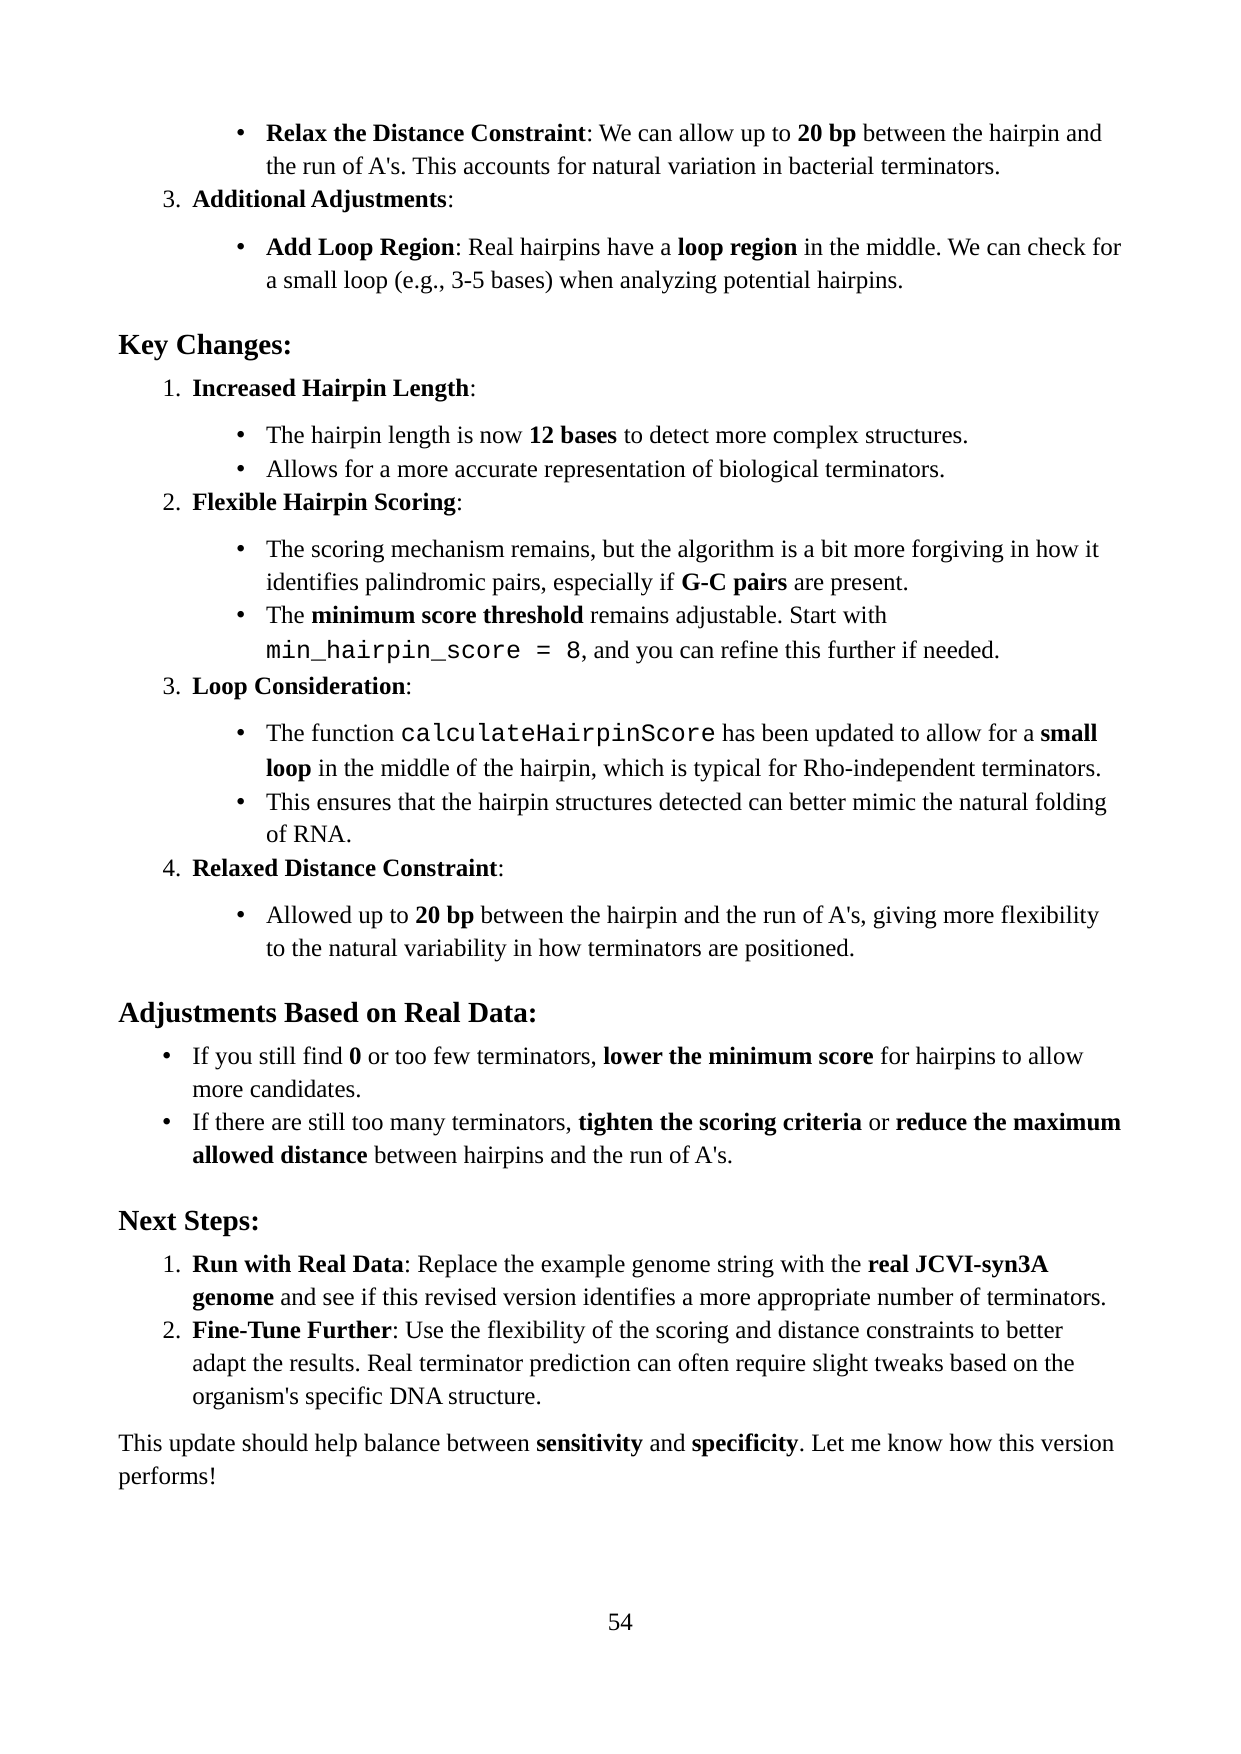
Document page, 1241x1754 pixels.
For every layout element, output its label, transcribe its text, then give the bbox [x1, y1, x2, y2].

subtitle Next Steps: [118, 1203, 1122, 1236]
list Loop Consideration: [162, 671, 1122, 699]
list If there are still too many terminators, tighten the scoring criteria or reduce the maximum allowed distance between hairpins and the run of A's. [162, 1107, 1122, 1169]
list This ensures that the hairpin structures detected can better mimic the natural folding of RNA. [236, 787, 1122, 848]
list Allowed up to 20 bp between the hairpin and the run of A's, giving more flexibility to the natural variability in how terminators are positioned. [236, 900, 1122, 962]
list The hairpin length is now 12 bases to detect more complex structures. [236, 421, 1122, 449]
list The minimum score threshold remains adjustable. Start with min_hairpin_score = 8, and you can refine this further if needed. [236, 600, 1122, 666]
list Relaxed Distance Constraint: [162, 853, 1122, 881]
list Run with Real Data: Replace the example genome string with the real JCVI-syn3A genome and see if this revised version identifies a more appropriate number of terminators. [162, 1249, 1122, 1311]
list Flexible Hairpin Scoring: [162, 487, 1122, 515]
list If you still find 0 or too few terminators, lower the minimum score for hairpins to allow more candidates. [162, 1041, 1122, 1103]
list Additional Adjustments: [162, 184, 1122, 213]
list Increased Hairpin Length: [162, 373, 1122, 402]
subtitle Adjustments Based on Real Data: [118, 995, 1122, 1029]
text This update should help balance between sensitivity and specificity. Let me know how this version performs! [118, 1428, 1122, 1490]
list Allows for a more accurate representation of biological terminators. [236, 454, 1122, 482]
list Relax the Distance Constraint: We can allow up to 20 bp between the hairpin and the run of A's. This accounts for natural variation in bacterial terminators. [236, 118, 1122, 180]
list Fine-Tune Further: Use the flexibility of the scoring and distance constraints to better adapt the results. Real terminator prediction can often require slight tweaks based on the organism's specific DNA structure. [162, 1315, 1122, 1409]
list The function calculateHairpinScore has been updated to allow for a small loop in the middle of the hairpin, which is typical for Rho-independent terminators. [236, 718, 1122, 782]
list Add Loop Region: Real hairpins have a loop region in the middle. We can check for a small loop (e.g., 3-5 bases) when analyzing potential hairpins. [236, 232, 1122, 293]
subtitle Key Changes: [118, 327, 1122, 361]
list The scoring mechanism remains, but the algorithm is a bit more forgiving in how it identifies palindromic pairs, especially if G-C pairs are present. [236, 534, 1122, 596]
